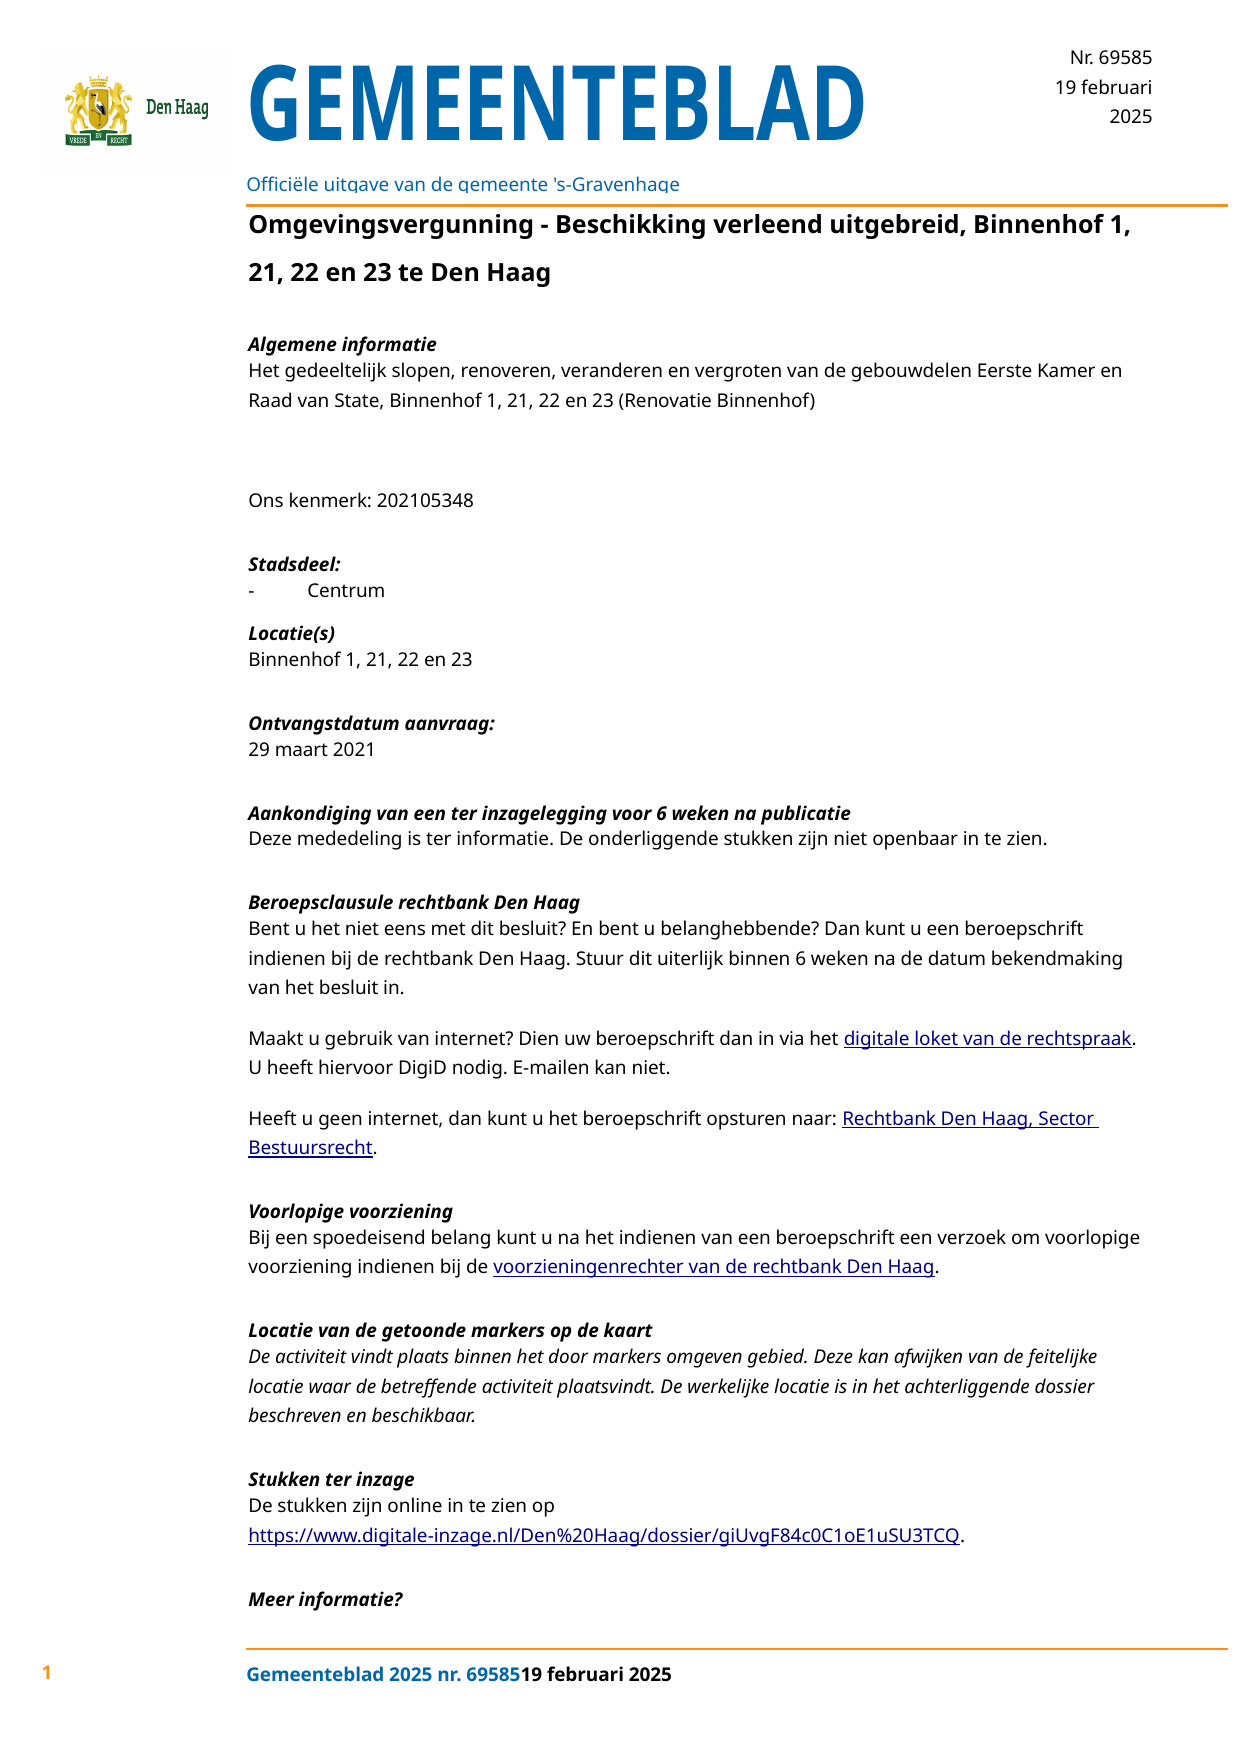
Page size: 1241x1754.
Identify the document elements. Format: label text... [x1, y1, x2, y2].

text Omgevingsvergunning - Beschikking verleend uitgebreid, Binnenhof 1, 21, 22 en 23 te Den Haag [248, 207, 1152, 288]
text Binnenhof 1, 21, 22 en 23 [248, 646, 1152, 672]
text Locatie van de getoonde markers op de kaart [248, 1318, 1152, 1343]
text Algemene informatie [248, 331, 1152, 357]
text 29 maart 2021 [248, 736, 1152, 762]
text Beroepsclausule rechtbank Den Haag [248, 889, 1152, 915]
text De stukken zijn online in te zien op https://www.digitale-inzage.nl/Den%20Haag/dossier/giUvgF84c0C1oE1uSU3TCQ. [248, 1492, 1152, 1547]
text Ontvangstdatum aanvraag: [248, 710, 1152, 736]
text Meer informatie? [248, 1586, 1152, 1611]
text Heeft u geen internet, dan kunt u het beroepschrift opsturen naar: Rechtbank Den Haag, Sector Bestuursrecht. [248, 1105, 1152, 1160]
text Bent u het niet eens met dit besluit? En bent u belanghebbende? Dan kunt u een beroepschrift indienen bij de rechtbank Den Haag. Stuur dit uiterlijk binnen 6 weken na de datum bekendmaking van het besluit in. [248, 915, 1152, 1000]
text Stadsdeel: [248, 552, 1152, 577]
text Stukken ter inzage [248, 1466, 1152, 1492]
text Voorlopige voorziening [248, 1198, 1152, 1224]
picture [41, 47, 231, 172]
text De activiteit vindt plaats binnen het door markers omgeven gebied. Deze kan afwijken van de feitelijke locatie waar de betreffende activiteit plaatsvindt. De werkelijke locatie is in het achterliggende dossier beschreven en beschikbaar. [248, 1343, 1152, 1428]
text Aankondiging van een ter inzagelegging voor 6 weken na publicatie [248, 800, 1152, 826]
text Maakt u gebruik van internet? Dien uw beroepschrift dan in via het digitale loket van de rechtspraak. U heeft hiervoor DigiD nodig. E-mailen kan niet. [248, 1025, 1152, 1080]
text Bij een spoedeisend belang kunt u na het indienen van een beroepschrift een verzoek om voorlopige voorziening indienen bij de voorzieningenrechter van de rechtbank Den Haag. [248, 1224, 1152, 1279]
text Locatie(s) [248, 620, 1152, 646]
text Deze mededeling is ter informatie. De onderliggende stukken zijn niet openbaar in te zien. [248, 826, 1152, 851]
text Het gedeeltelijk slopen, renoveren, veranderen en vergroten van de gebouwdelen Eerste Kamer en Raad van State, Binnenhof 1, 21, 22 en 23 (Renovatie Binnenhof) [248, 357, 1152, 412]
list Centrum [248, 577, 1152, 603]
text Ons kenmerk: 202105348 [248, 488, 1152, 513]
